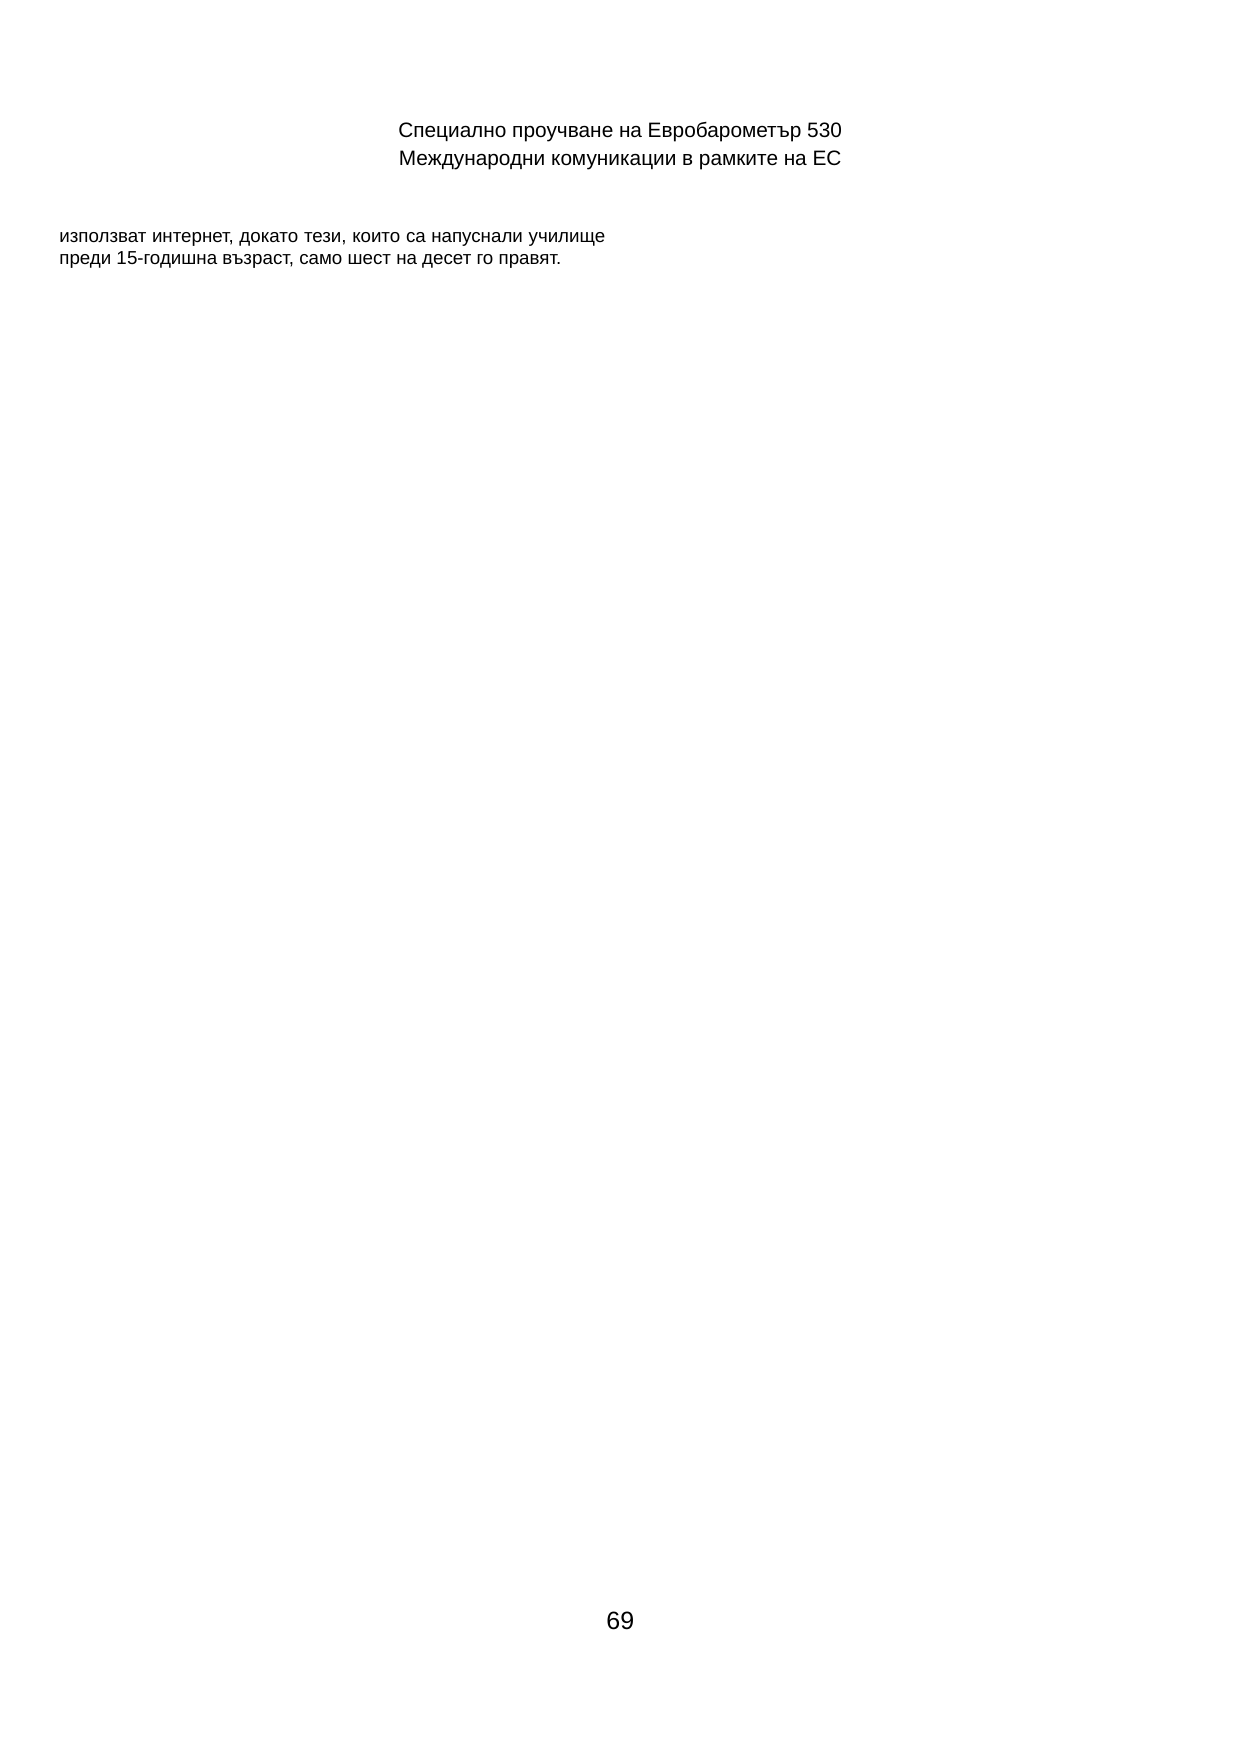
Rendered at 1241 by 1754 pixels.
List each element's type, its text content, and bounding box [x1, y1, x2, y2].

text използват интернет, докато тези, които са напуснали училище преди 15-годишна възраст, само шест на десет го правят. [59, 225, 605, 268]
